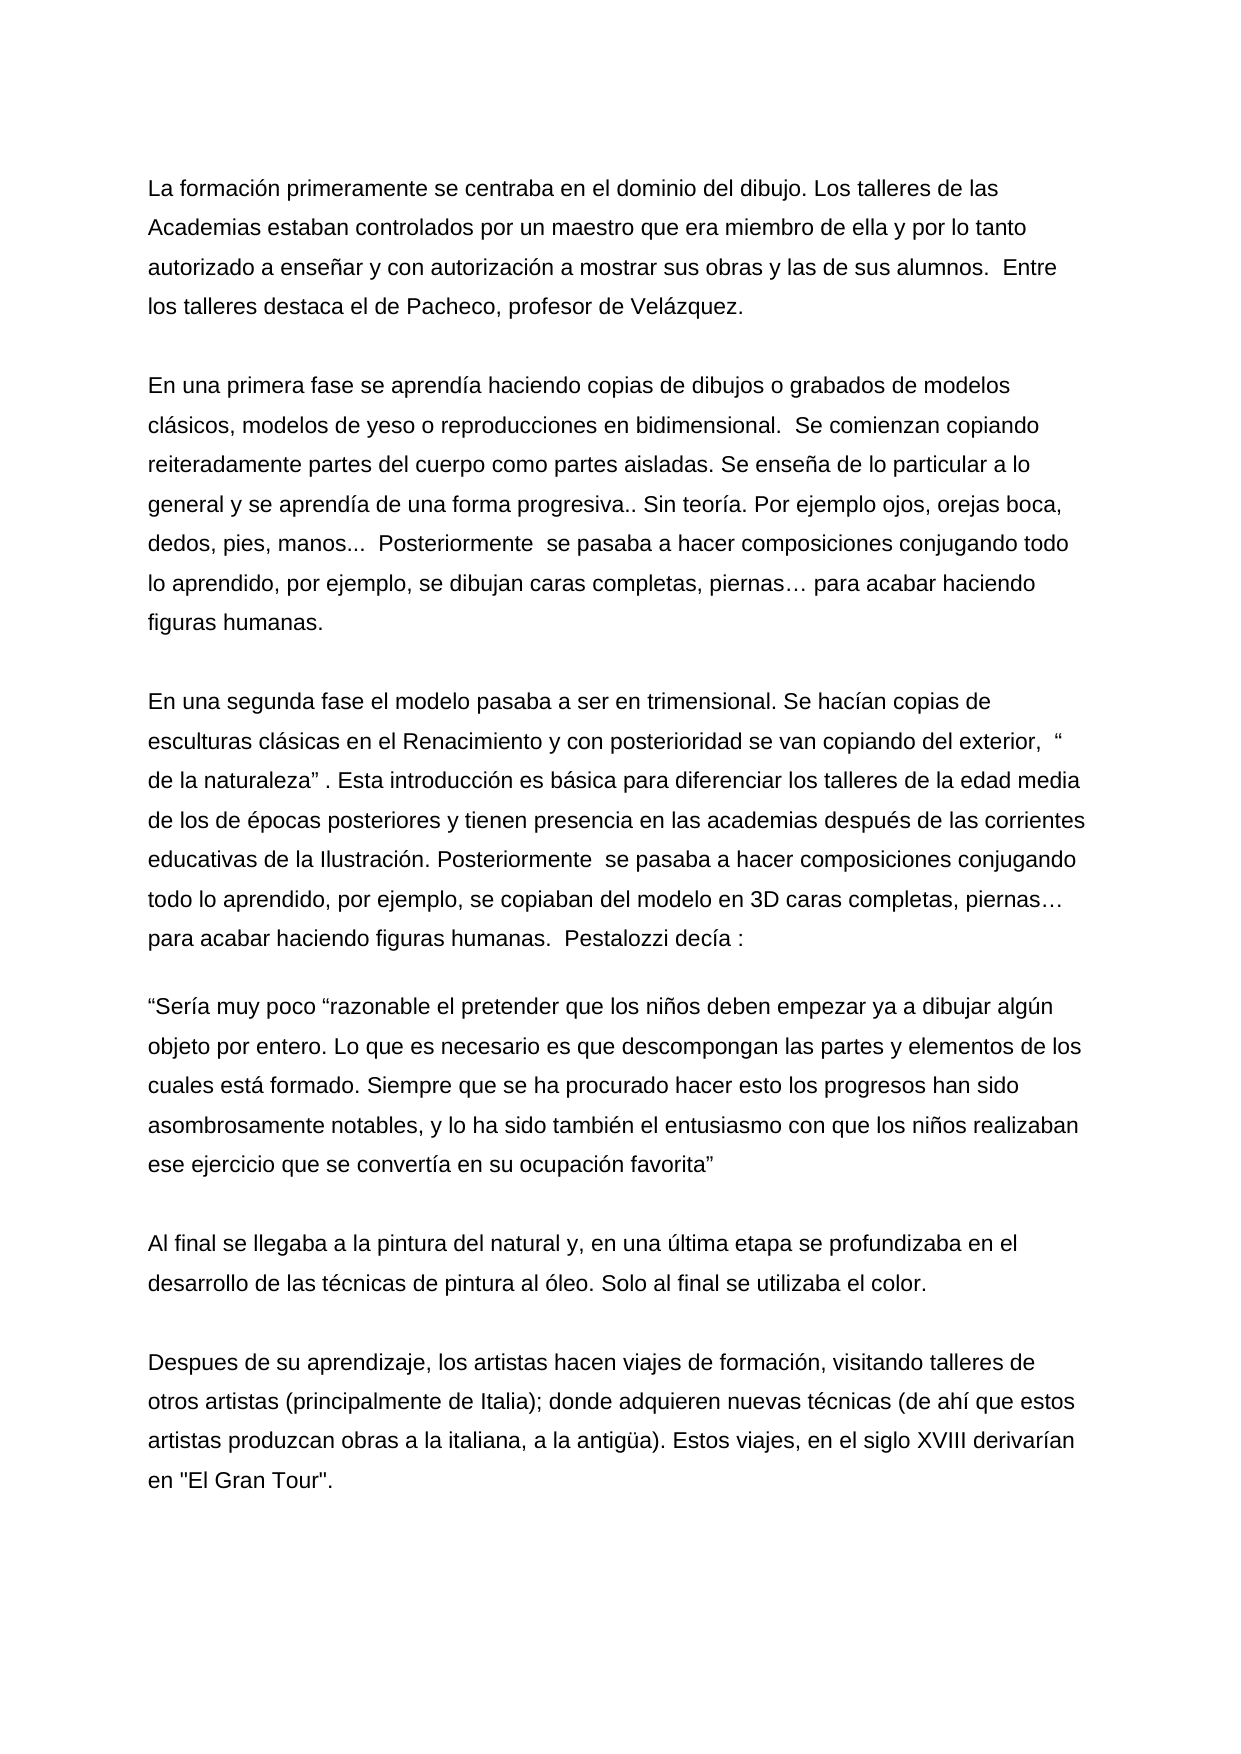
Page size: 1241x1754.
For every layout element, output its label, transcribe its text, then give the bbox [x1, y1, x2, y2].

text Despues de su aprendizaje, los artistas hacen viajes de formación, visitando talleres de otros artistas (principalmente de Italia); donde adquieren nuevas técnicas (de ahí que estos artistas produzcan obras a la italiana, a la antigüa). Estos viajes, en el siglo XVIII derivarían en "El Gran Tour". [148, 1348, 1093, 1493]
text Al final se llegaba a la pintura del natural y, en una última etapa se profundizaba en el desarrollo de las técnicas de pintura al óleo. Solo al final se utilizaba el color. [148, 1230, 1093, 1296]
text “Sería muy poco “razonable el pretender que los niños deben empezar ya a dibujar algún objeto por entero. Lo que es necesario es que descompongan las partes y elementos de los cuales está formado. Siempre que se ha procurado hacer esto los progresos han sido asombrosamente notables, y lo ha sido también el entusiasmo con que los niños realizaban ese ejercicio que se convertía en su ocupación favorita” [148, 993, 1093, 1177]
text En una segunda fase el modelo pasaba a ser en trimensional. Se hacían copias de esculturas clásicas en el Renacimiento y con posterioridad se van copiando del exterior, “ de la naturaleza” . Esta introducción es básica para diferenciar los talleres de la edad media de los de épocas posteriores y tienen presencia en las academias después de las corrientes educativas de la Ilustración. Posteriormente se pasaba a hacer composiciones conjugando todo lo aprendido, por ejemplo, se copiaban del modelo en 3D caras completas, piernas… para acabar haciendo figuras humanas. Pestalozzi decía : [148, 688, 1093, 951]
text En una primera fase se aprendía haciendo copias de dibujos o grabados de modelos clásicos, modelos de yeso o reproducciones en bidimensional. Se comienzan copiando reiteradamente partes del cuerpo como partes aisladas. Se enseña de lo particular a lo general y se aprendía de una forma progresiva.. Sin teoría. Por ejemplo ojos, orejas boca, dedos, pies, manos... Posteriormente se pasaba a hacer composiciones conjugando todo lo aprendido, por ejemplo, se dibujan caras completas, piernas… para acabar haciendo figuras humanas. [148, 372, 1093, 636]
text La formación primeramente se centraba en el dominio del dibujo. Los talleres de las Academias estaban controlados por un maestro que era miembro de ella y por lo tanto autorizado a enseñar y con autorización a mostrar sus obras y las de sus alumnos. Entre los talleres destaca el de Pacheco, profesor de Velázquez. [148, 175, 1093, 320]
